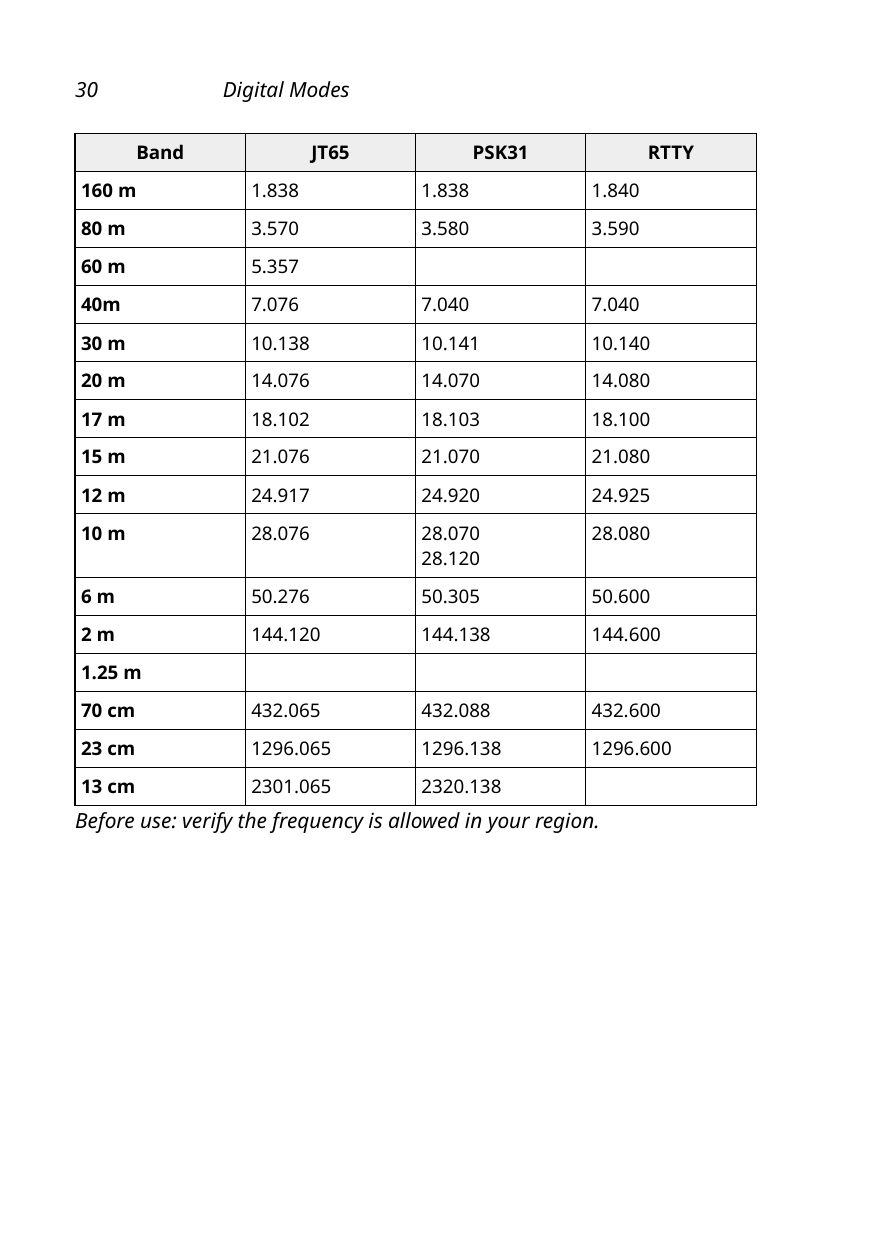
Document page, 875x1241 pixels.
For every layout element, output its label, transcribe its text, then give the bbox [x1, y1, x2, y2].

table_cell 1.840 [586, 172, 756, 209]
table_cell 28.080 [586, 514, 756, 577]
table_cell 50.600 [586, 578, 756, 615]
table_cell 10.140 [586, 324, 756, 361]
table_cell 17 m [76, 400, 245, 437]
table_cell [586, 654, 756, 691]
table_cell [586, 248, 756, 285]
table_cell 432.065 [246, 692, 415, 729]
table_cell 144.120 [246, 616, 415, 653]
table_cell 1296.065 [246, 730, 415, 767]
table_header Band [76, 134, 245, 171]
table_cell 2301.065 [246, 768, 415, 805]
table_cell 28.076 [246, 514, 415, 577]
table_cell 18.100 [586, 400, 756, 437]
table_cell 10.141 [416, 324, 585, 361]
table_header RTTY [586, 134, 756, 171]
table_cell 5.357 [246, 248, 415, 285]
table_cell 18.102 [246, 400, 415, 437]
table_cell 10.138 [246, 324, 415, 361]
table_cell 432.600 [586, 692, 756, 729]
table_cell 3.580 [416, 210, 585, 247]
table_cell 80 m [76, 210, 245, 247]
table_cell 70 cm [76, 692, 245, 729]
table_cell 28.070 28.120 [416, 514, 585, 577]
table_cell 2320.138 [416, 768, 585, 805]
table_cell 24.920 [416, 476, 585, 513]
table_cell 144.600 [586, 616, 756, 653]
table_cell 144.138 [416, 616, 585, 653]
table_cell 12 m [76, 476, 245, 513]
table_cell 1296.600 [586, 730, 756, 767]
table_cell 21.070 [416, 438, 585, 475]
table_cell 1.838 [246, 172, 415, 209]
table_cell 50.305 [416, 578, 585, 615]
table_cell 160 m [76, 172, 245, 209]
table_cell 14.070 [416, 362, 585, 399]
table_cell 432.088 [416, 692, 585, 729]
table_cell 60 m [76, 248, 245, 285]
table_cell 13 cm [76, 768, 245, 805]
table_cell 2 m [76, 616, 245, 653]
table_cell 6 m [76, 578, 245, 615]
table_cell 7.076 [246, 286, 415, 323]
table_cell 20 m [76, 362, 245, 399]
table_cell 18.103 [416, 400, 585, 437]
table_cell 1.25 m [76, 654, 245, 691]
table_cell 1.838 [416, 172, 585, 209]
table_cell 50.276 [246, 578, 415, 615]
table_cell 24.925 [586, 476, 756, 513]
table_cell 15 m [76, 438, 245, 475]
table_cell 7.040 [416, 286, 585, 323]
table_cell 24.917 [246, 476, 415, 513]
table_cell 40m [76, 286, 245, 323]
table_cell 30 m [76, 324, 245, 361]
table_cell 23 cm [76, 730, 245, 767]
table_cell 3.590 [586, 210, 756, 247]
table_cell 14.080 [586, 362, 756, 399]
text Before use: verify the frequency is allowed in your region. [75, 806, 756, 834]
table_cell 10 m [76, 514, 245, 577]
table_cell 3.570 [246, 210, 415, 247]
table_header JT65 [246, 134, 415, 171]
table_cell [416, 248, 585, 285]
table_cell 7.040 [586, 286, 756, 323]
table_cell 21.076 [246, 438, 415, 475]
table_cell 1296.138 [416, 730, 585, 767]
table_cell 14.076 [246, 362, 415, 399]
table_cell 21.080 [586, 438, 756, 475]
table_header PSK31 [416, 134, 585, 171]
table_cell [586, 768, 756, 805]
table_cell [416, 654, 585, 691]
table_cell [246, 654, 415, 691]
